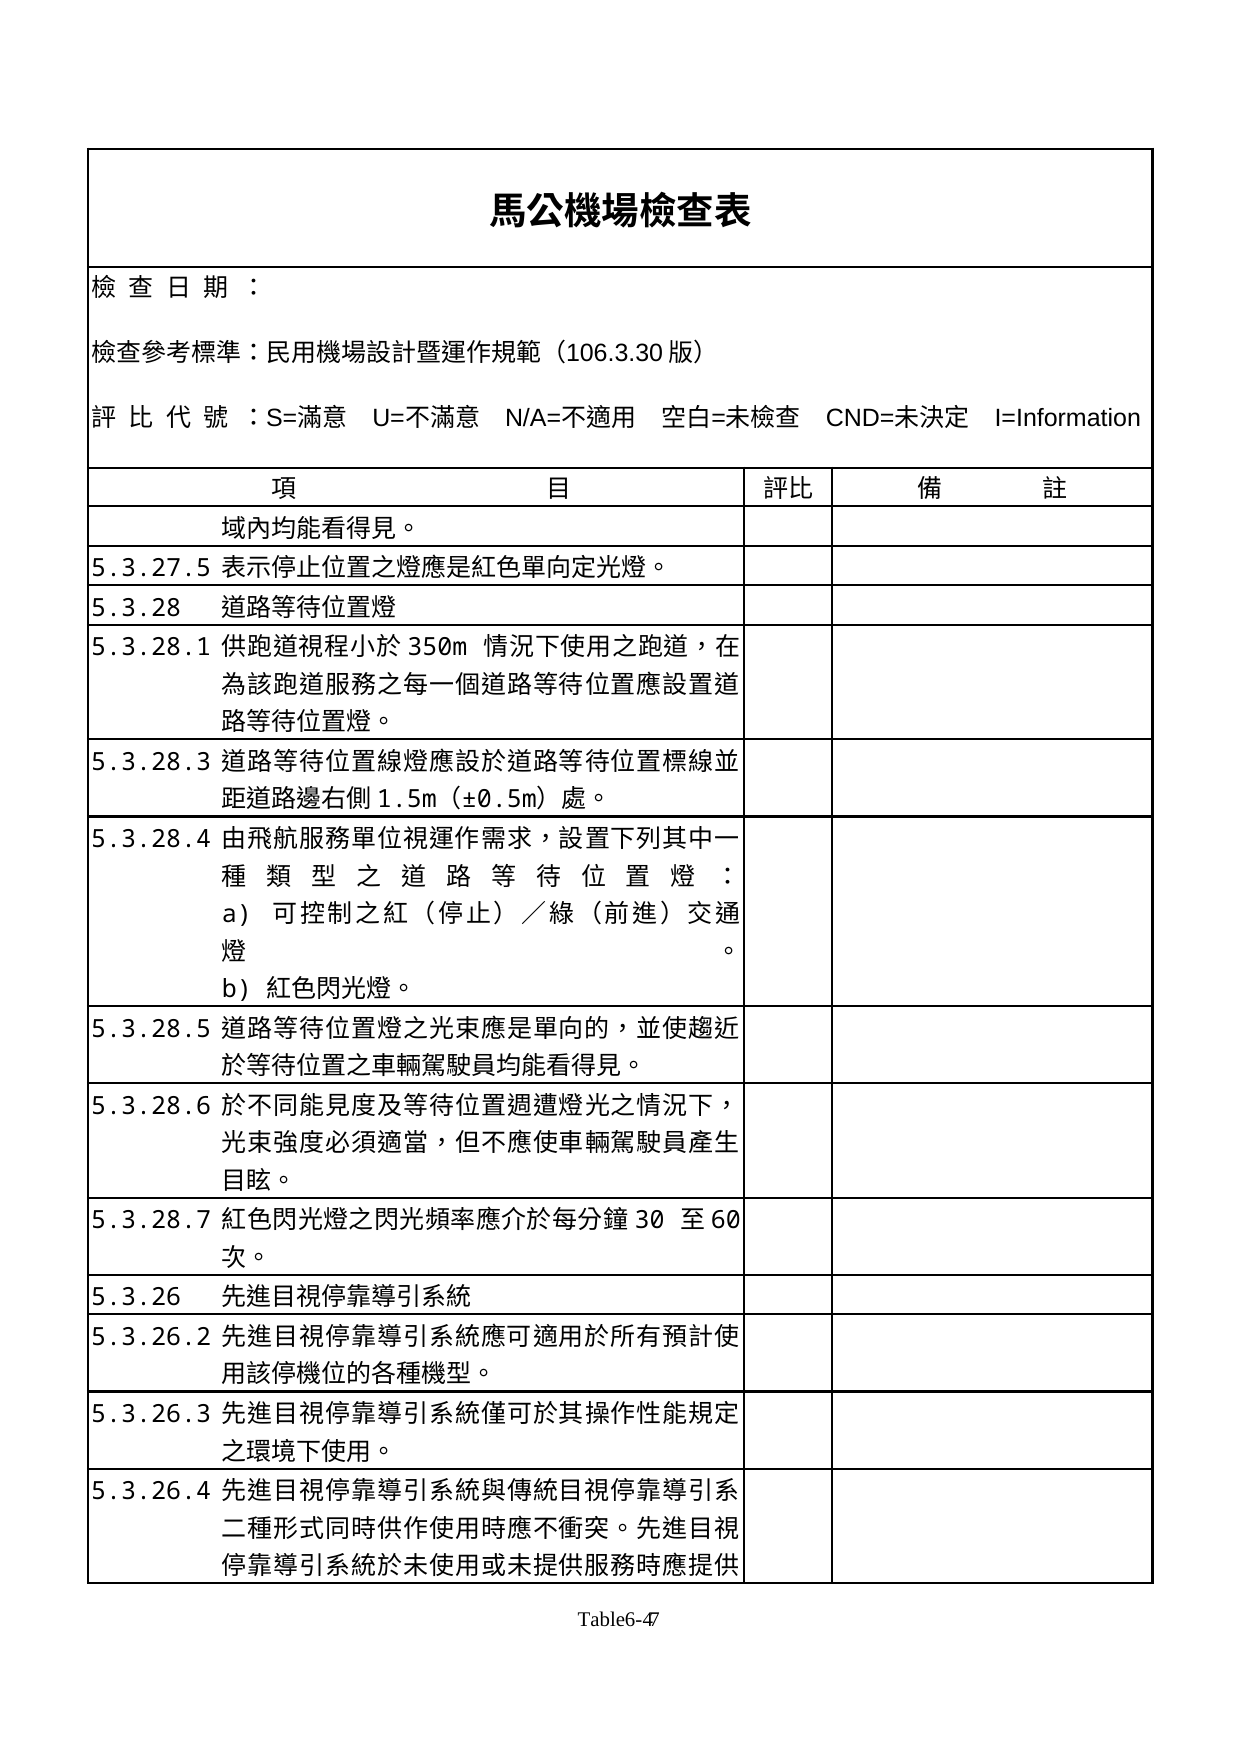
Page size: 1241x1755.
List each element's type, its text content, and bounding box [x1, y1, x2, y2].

table_cell [745, 1199, 831, 1274]
table_cell 先進目視停靠導引系統與傳統目視停靠導引系二種形式同時供作使用時應不衝突。先進目視停靠導引系統於未使用或未提供服務時應提供 [219, 1470, 743, 1582]
table_cell 備 註 [833, 469, 1151, 505]
table_cell 5.3.28.3 [89, 740, 219, 815]
table_cell [745, 547, 831, 584]
table_cell 檢 查 日 期 ： 檢查參考標準：民用機場設計暨運作規範（106.3.30版） 評 比 代 號 ：S=滿意 U=不滿意 N/A=不適用 空白=未檢查 CND=未決定 I=Information [89, 268, 1151, 467]
table_cell 5.3.28 [89, 586, 219, 624]
table_cell 供跑道視程小於350m 情況下使用之跑道，在為該跑道服務之每一個道路等待位置應設置道路等待位置燈。 [219, 626, 743, 738]
table_cell [745, 1084, 831, 1197]
table_cell 先進目視停靠導引系統僅可於其操作性能規定之環境下使用。 [219, 1393, 743, 1467]
table_cell 5.3.27.5 [89, 547, 219, 584]
table_cell [89, 469, 219, 505]
table_cell 道路等待位置燈 [219, 586, 743, 624]
table_cell 由飛航服務單位視運作需求，設置下列其中一種類型之道路等待位置燈： a) 可控制之紅（停止）／綠（前進）交通燈。 b) 紅色閃光燈。 [219, 818, 743, 1005]
table_header 馬公機場檢查表 [89, 150, 1151, 266]
table_cell 5.3.26 [89, 1276, 219, 1313]
table_cell [833, 626, 1151, 738]
table_cell [833, 1393, 1151, 1467]
table_cell [745, 1470, 831, 1582]
table_cell 先進目視停靠導引系統應可適用於所有預計使用該停機位的各種機型。 [219, 1315, 743, 1390]
table_cell 5.3.28.6 [89, 1084, 219, 1197]
table_cell [745, 1315, 831, 1390]
table_cell [833, 1007, 1151, 1082]
table_cell 表示停止位置之燈應是紅色單向定光燈。 [219, 547, 743, 584]
table_cell [833, 507, 1151, 544]
table_cell [745, 626, 831, 738]
table_cell [89, 507, 219, 544]
table_cell [833, 586, 1151, 624]
table_cell 5.3.28.1 [89, 626, 219, 738]
table_cell [833, 1470, 1151, 1582]
table_cell 於不同能見度及等待位置週遭燈光之情況下，光束強度必須適當，但不應使車輛駕駛員產生目眩。 [219, 1084, 743, 1197]
table_cell [833, 547, 1151, 584]
table_cell 道路等待位置線燈應設於道路等待位置標線並距道路邊右側1.5m（±0.5m）處。 [219, 740, 743, 815]
table_cell 域內均能看得見。 [219, 507, 743, 544]
table_cell [745, 1007, 831, 1082]
table_cell [833, 1276, 1151, 1313]
table_cell [745, 818, 831, 1005]
table_cell [833, 740, 1151, 815]
table_cell 評比 [745, 469, 831, 505]
table_cell 5.3.28.7 [89, 1199, 219, 1274]
table_cell 5.3.28.5 [89, 1007, 219, 1082]
table_cell [745, 1393, 831, 1467]
table_cell 5.3.26.2 [89, 1315, 219, 1390]
table_cell 5.3.28.4 [89, 818, 219, 1005]
table_cell 5.3.26.4 [89, 1470, 219, 1582]
table_cell 先進目視停靠導引系統 [219, 1276, 743, 1313]
table_cell 紅色閃光燈之閃光頻率應介於每分鐘30 至60 次。 [219, 1199, 743, 1274]
table_cell [745, 507, 831, 544]
table_cell 道路等待位置燈之光束應是單向的，並使趨近於等待位置之車輛駕駛員均能看得見。 [219, 1007, 743, 1082]
table_cell 項 目 [219, 469, 743, 505]
table_cell [745, 1276, 831, 1313]
table_cell [833, 1199, 1151, 1274]
table_cell [745, 586, 831, 624]
table_cell 5.3.26.3 [89, 1393, 219, 1467]
table_cell [833, 1084, 1151, 1197]
table_cell [745, 740, 831, 815]
table_cell [833, 1315, 1151, 1390]
table_cell [833, 818, 1151, 1005]
